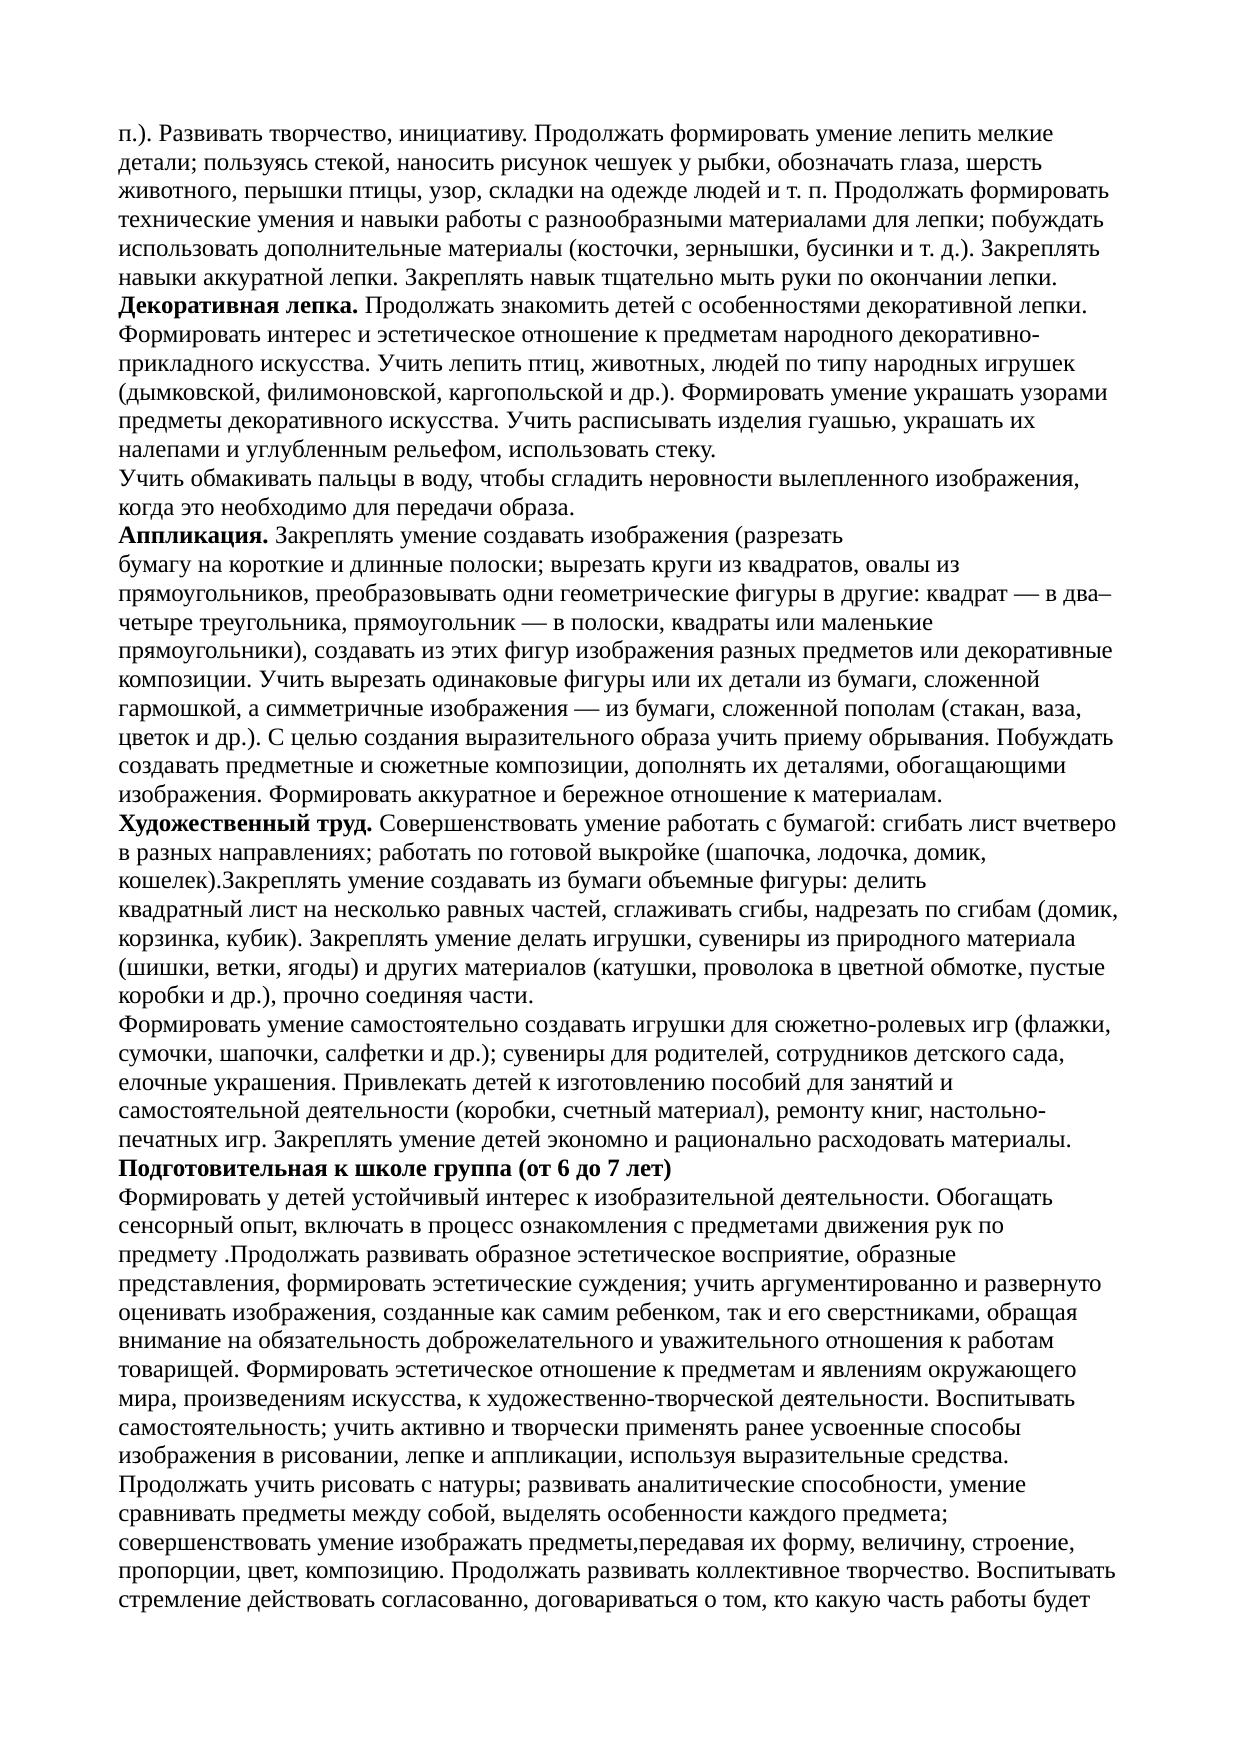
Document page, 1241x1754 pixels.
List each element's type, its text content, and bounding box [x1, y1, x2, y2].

text Аппликация. Закреплять умение создавать изображения (разрезать [118, 521, 1122, 549]
text п.). Развивать творчество, инициативу. Продолжать формировать умение лепить мелкие детали; пользуясь стекой, наносить рисунок чешуек у рыбки, обозначать глаза, шерсть животного, перышки птицы, узор, складки на одежде людей и т. п. Продолжать формировать технические умения и навыки работы с разнообразными материалами для лепки; побуждать использовать дополнительные материалы (косточки, зернышки, бусинки и т. д.). Закреплять навыки аккуратной лепки. Закреплять навык тщательно мыть руки по окончании лепки. [118, 118, 1122, 291]
text Продолжать учить рисовать с натуры; развивать аналитические способности, умение сравнивать предметы между собой, выделять особенности каждого предмета; совершенствовать умение изображать предметы,передавая их форму, величину, строение, пропорции, цвет, композицию. Продолжать развивать коллективное творчество. Воспитывать стремление действовать согласованно, договариваться о том, кто какую часть работы будет [118, 1469, 1122, 1613]
text Формировать у детей устойчивый интерес к изобразительной деятельности. Обогащать сенсорный опыт, включать в процесс ознакомления с предметами движения рук по предмету .Продолжать развивать образное эстетическое восприятие, образные представления, формировать эстетические суждения; учить аргументированно и развернуто оценивать изображения, созданные как самим ребенком, так и его сверстниками, обращая внимание на обязательность доброжелательного и уважительного отношения к работам товарищей. Формировать эстетическое отношение к предметам и явлениям окружающего мира, произведениям искусства, к художественно-творческой деятельности. Воспитывать самостоятельность; учить активно и творчески применять ранее усвоенные способы изображения в рисовании, лепке и аппликации, используя выразительные средства. [118, 1182, 1122, 1469]
text бумагу на короткие и длинные полоски; вырезать круги из квадратов, овалы из прямоугольников, преобразовывать одни геометрические фигуры в другие: квадрат — в два–четыре треугольника, прямоугольник — в полоски, квадраты или маленькие прямоугольники), создавать из этих фигур изображения разных предметов или декоративные композиции. Учить вырезать одинаковые фигуры или их детали из бумаги, сложенной гармошкой, а симметричные изображения — из бумаги, сложенной пополам (стакан, ваза, цветок и др.). С целью создания выразительного образа учить приему обрывания. Побуждать создавать предметные и сюжетные композиции, дополнять их деталями, обогащающими изображения. Формировать аккуратное и бережное отношение к материалам. [118, 549, 1122, 808]
text Подготовительная к школе группа (от 6 до 7 лет) [118, 1153, 1122, 1182]
text Декоративная лепка. Продолжать знакомить детей с особенностями декоративной лепки. Формировать интерес и эстетическое отношение к предметам народного декоративно-прикладного искусства. Учить лепить птиц, животных, людей по типу народных игрушек (дымковской, филимоновской, каргопольской и др.). Формировать умение украшать узорами предметы декоративного искусства. Учить расписывать изделия гуашью, украшать их налепами и углубленным рельефом, использовать стеку. [118, 291, 1122, 463]
text Учить обмакивать пальцы в воду, чтобы сгладить неровности вылепленного изображения, когда это необходимо для передачи образа. [118, 463, 1122, 521]
text квадратный лист на несколько равных частей, сглаживать сгибы, надрезать по сгибам (домик, корзинка, кубик). Закреплять умение делать игрушки, сувениры из природного материала (шишки, ветки, ягоды) и других материалов (катушки, проволока в цветной обмотке, пустые коробки и др.), прочно соединяя части. [118, 894, 1122, 1009]
text Формировать умение самостоятельно создавать игрушки для сюжетно-ролевых игр (флажки, сумочки, шапочки, салфетки и др.); сувениры для родителей, сотрудников детского сада, елочные украшения. Привлекать детей к изготовлению пособий для занятий и самостоятельной деятельности (коробки, счетный материал), ремонту книг, настольно-печатных игр. Закреплять умение детей экономно и рационально расходовать материалы. [118, 1009, 1122, 1153]
text Художественный труд. Совершенствовать умение работать с бумагой: сгибать лист вчетверо в разных направлениях; работать по готовой выкройке (шапочка, лодочка, домик, кошелек).Закреплять умение создавать из бумаги объемные фигуры: делить [118, 808, 1122, 894]
